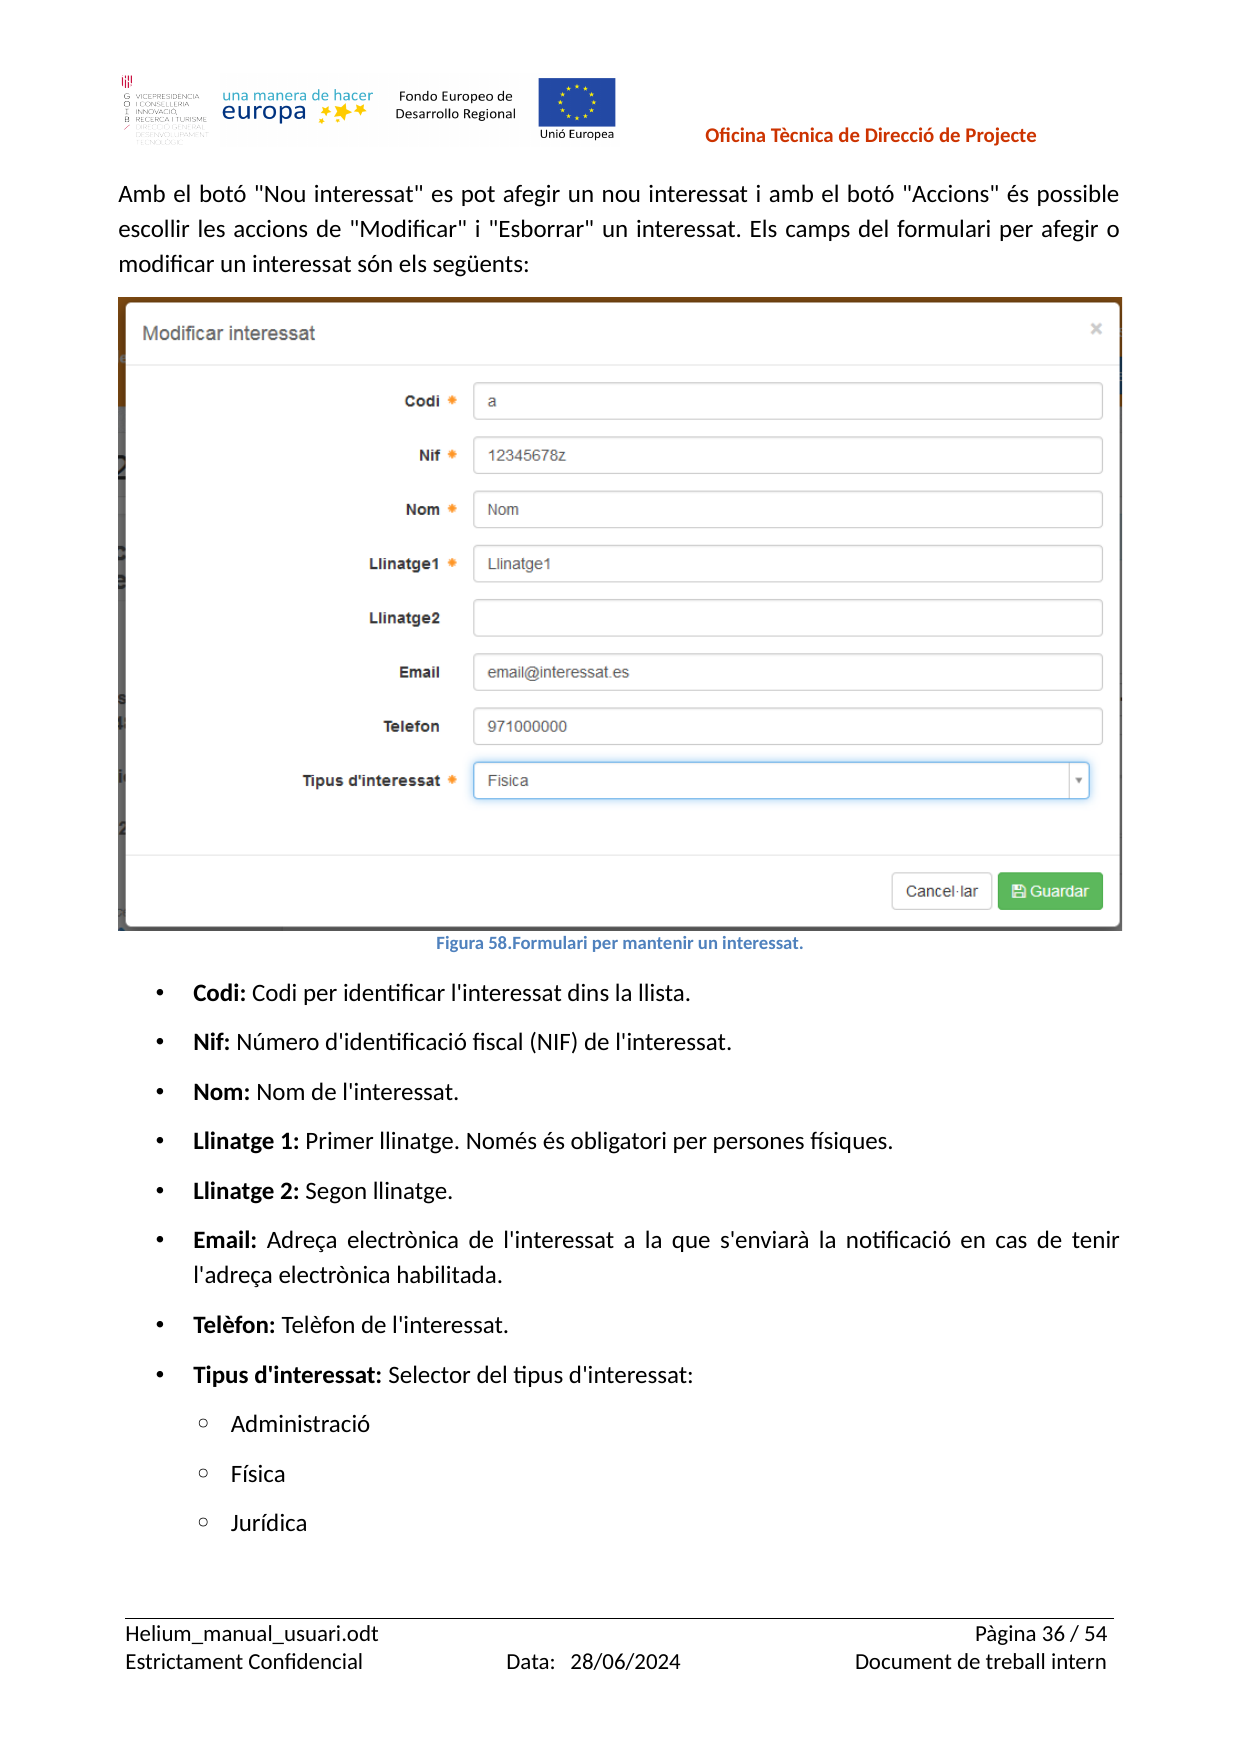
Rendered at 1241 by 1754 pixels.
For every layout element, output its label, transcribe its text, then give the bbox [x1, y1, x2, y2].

picture [219, 73, 621, 147]
list Tipus d'interessat: Selector del tipus d'interessat: [156, 1359, 1122, 1389]
text Figura 58.Formulari per mantenir un interessat. [118, 931, 1122, 954]
list Nom: Nom de l'interessat. [156, 1076, 1122, 1106]
list Telèfon: Telèfon de l'interessat. [156, 1309, 1122, 1340]
text Amb el botó "Nou interessat" es pot afegir un nou interessat i amb el botó "Accions" és possible escollir les accions de "Modificar" i "Esborrar" un interessat. Els camps del formulari per afegir o modificar un interessat són els següents: [118, 178, 1122, 278]
list Jurídica [193, 1507, 1122, 1538]
list Email: Adreça electrònica de l'interessat a la que s'enviarà la notificació en cas de tenir l'adreça electrònica habilitada. [156, 1224, 1122, 1290]
picture [118, 73, 213, 147]
list Nif: Número d'identificació fiscal (NIF) de l'interessat. [156, 1026, 1122, 1057]
list Llinatge 1: Primer llinatge. Només és obligatori per persones físiques. [156, 1125, 1122, 1156]
list Administració [193, 1408, 1122, 1439]
list Codi: Codi per identificar l'interessat dins la llista. [156, 977, 1122, 1007]
list Llinatge 2: Segon llinatge. [156, 1175, 1122, 1206]
picture [118, 297, 1123, 931]
list Física [193, 1458, 1122, 1488]
